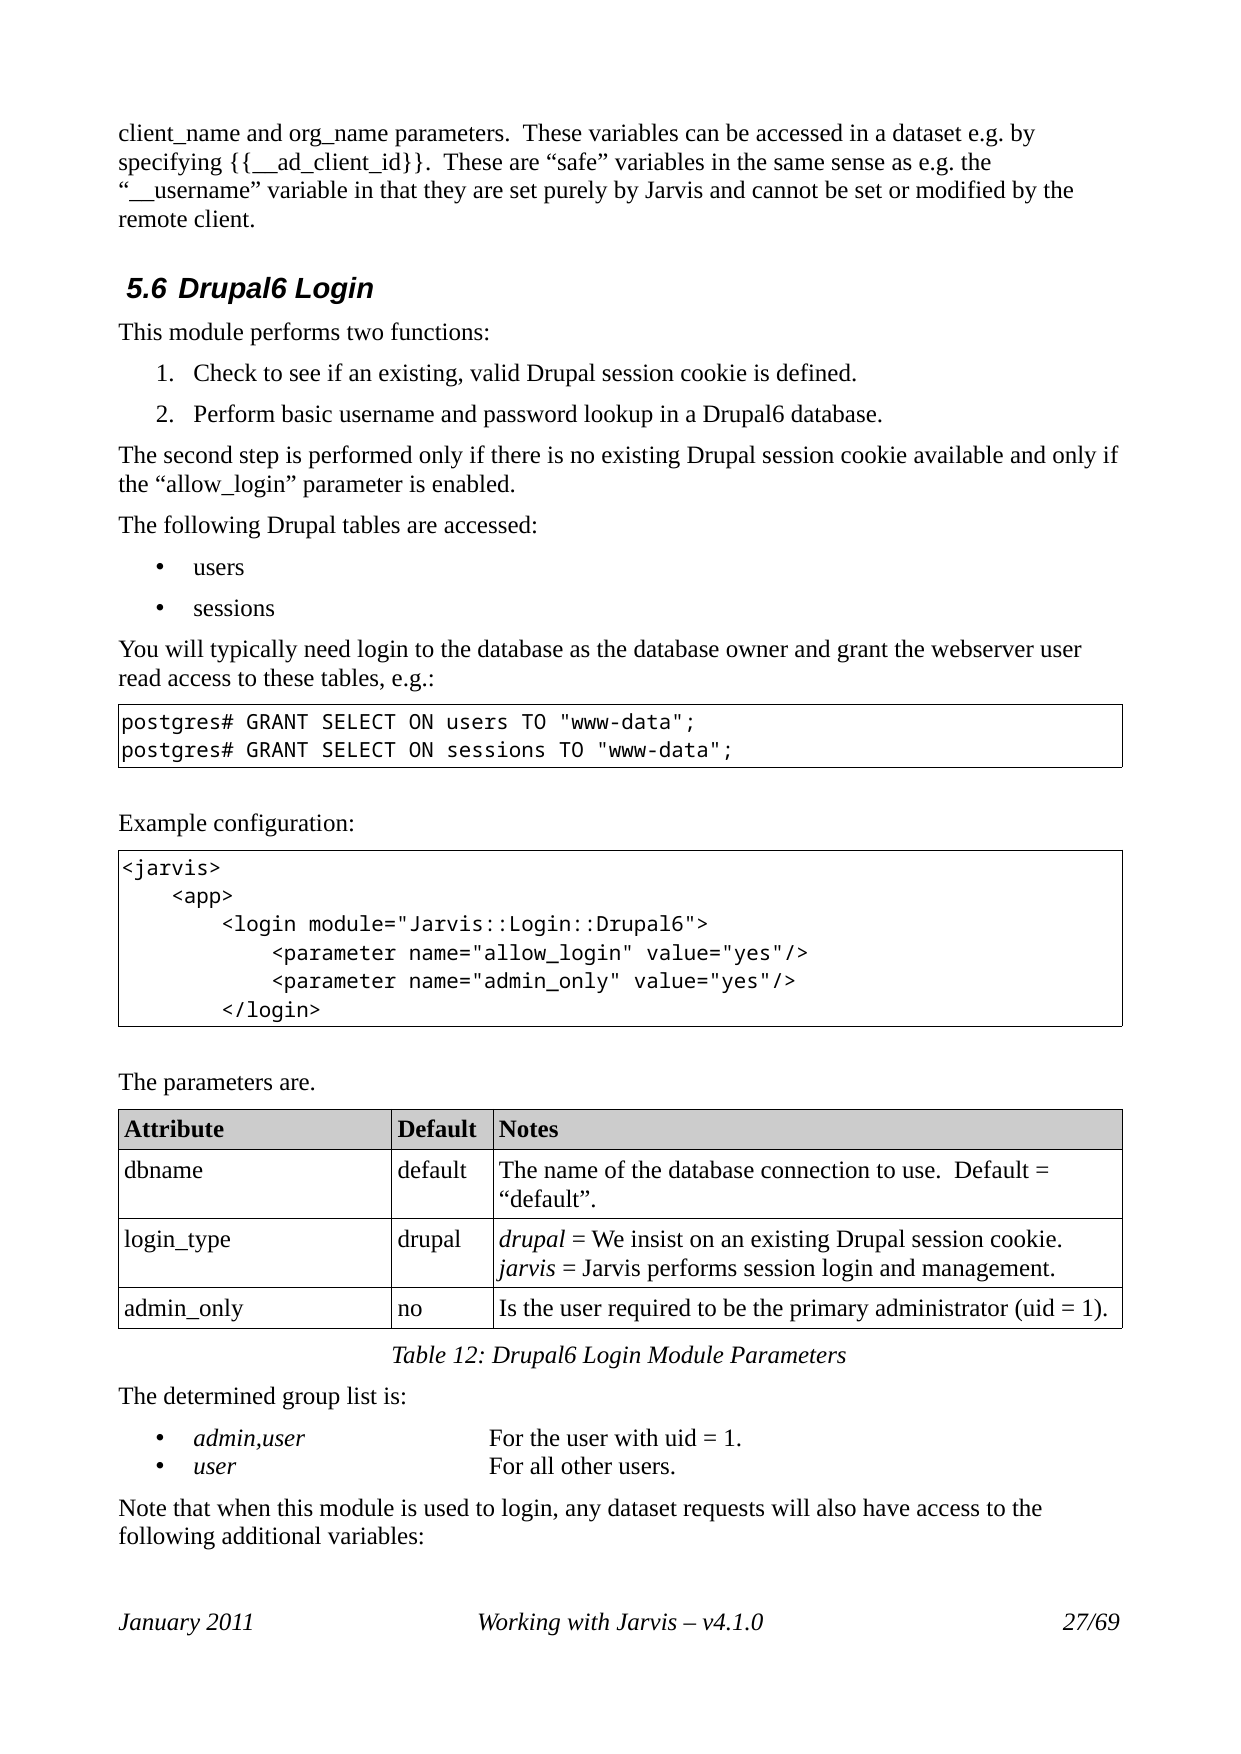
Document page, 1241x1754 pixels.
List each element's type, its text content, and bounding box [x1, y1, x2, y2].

text The second step is performed only if there is no existing Drupal session cookie available and only if the “allow_login” parameter is enabled. [118, 440, 1122, 498]
text This module performs two functions: [118, 317, 1122, 345]
text postgres# GRANT SELECT ON sessions TO "www-data"; [119, 733, 1122, 767]
table_cell admin_only [119, 1288, 391, 1327]
table_cell dbname [119, 1150, 391, 1218]
text <parameter name="allow_login" value="yes"/> [119, 935, 1122, 963]
table_header Default [392, 1110, 493, 1149]
text The parameters are. [118, 1067, 1122, 1096]
text The following Drupal tables are accessed: [118, 510, 1122, 539]
text postgres# GRANT SELECT ON users TO "www-data"; [119, 705, 1122, 733]
text <parameter name="admin_only" value="yes"/> [119, 963, 1122, 992]
text <jarvis> [119, 851, 1122, 878]
table_cell The name of the database connection to use. Default = “default”. [494, 1150, 1122, 1218]
text <login module="Jarvis::Login::Drupal6"> [119, 906, 1122, 935]
text Example configuration: [118, 808, 1122, 837]
list users [156, 552, 1122, 580]
list Perform basic username and password lookup in a Drupal6 database. [156, 399, 1122, 428]
list admin,user For the user with uid = 1. [156, 1423, 1122, 1451]
text You will typically need login to the database as the database owner and grant the webserver user read access to these tables, e.g.: [118, 634, 1122, 692]
table_cell no [392, 1288, 493, 1327]
text </login> [119, 992, 1122, 1026]
table_cell drupal [392, 1219, 493, 1287]
text <app> [119, 878, 1122, 906]
text client_name and org_name parameters. These variables can be accessed in a dataset e.g. by specifying {{__ad_client_id}}. These are “safe” variables in the same sense as e.g. the “__username” variable in that they are set purely by Jarvis and cannot be set or modified by the remote client. [118, 118, 1122, 233]
table_cell drupal = We insist on an existing Drupal session cookie. jarvis = Jarvis performs session login and management. [494, 1219, 1122, 1287]
list Check to see if an existing, valid Drupal session cookie is defined. [156, 358, 1122, 387]
text The determined group list is: [118, 1381, 1122, 1410]
text Table 12: Drupal6 Login Module Parameters [118, 1340, 1122, 1369]
text Note that when this module is used to login, any dataset requests will also have access to the following additional variables: [118, 1493, 1122, 1550]
subtitle Drupal6 Login [118, 271, 1122, 304]
table_cell Is the user required to be the primary administrator (uid = 1). [494, 1288, 1122, 1327]
table_header Attribute [119, 1110, 391, 1149]
list user For all other users. [156, 1451, 1122, 1480]
table_header Notes [494, 1110, 1122, 1149]
table_cell default [392, 1150, 493, 1218]
table_cell login_type [119, 1219, 391, 1287]
list sessions [156, 593, 1122, 622]
